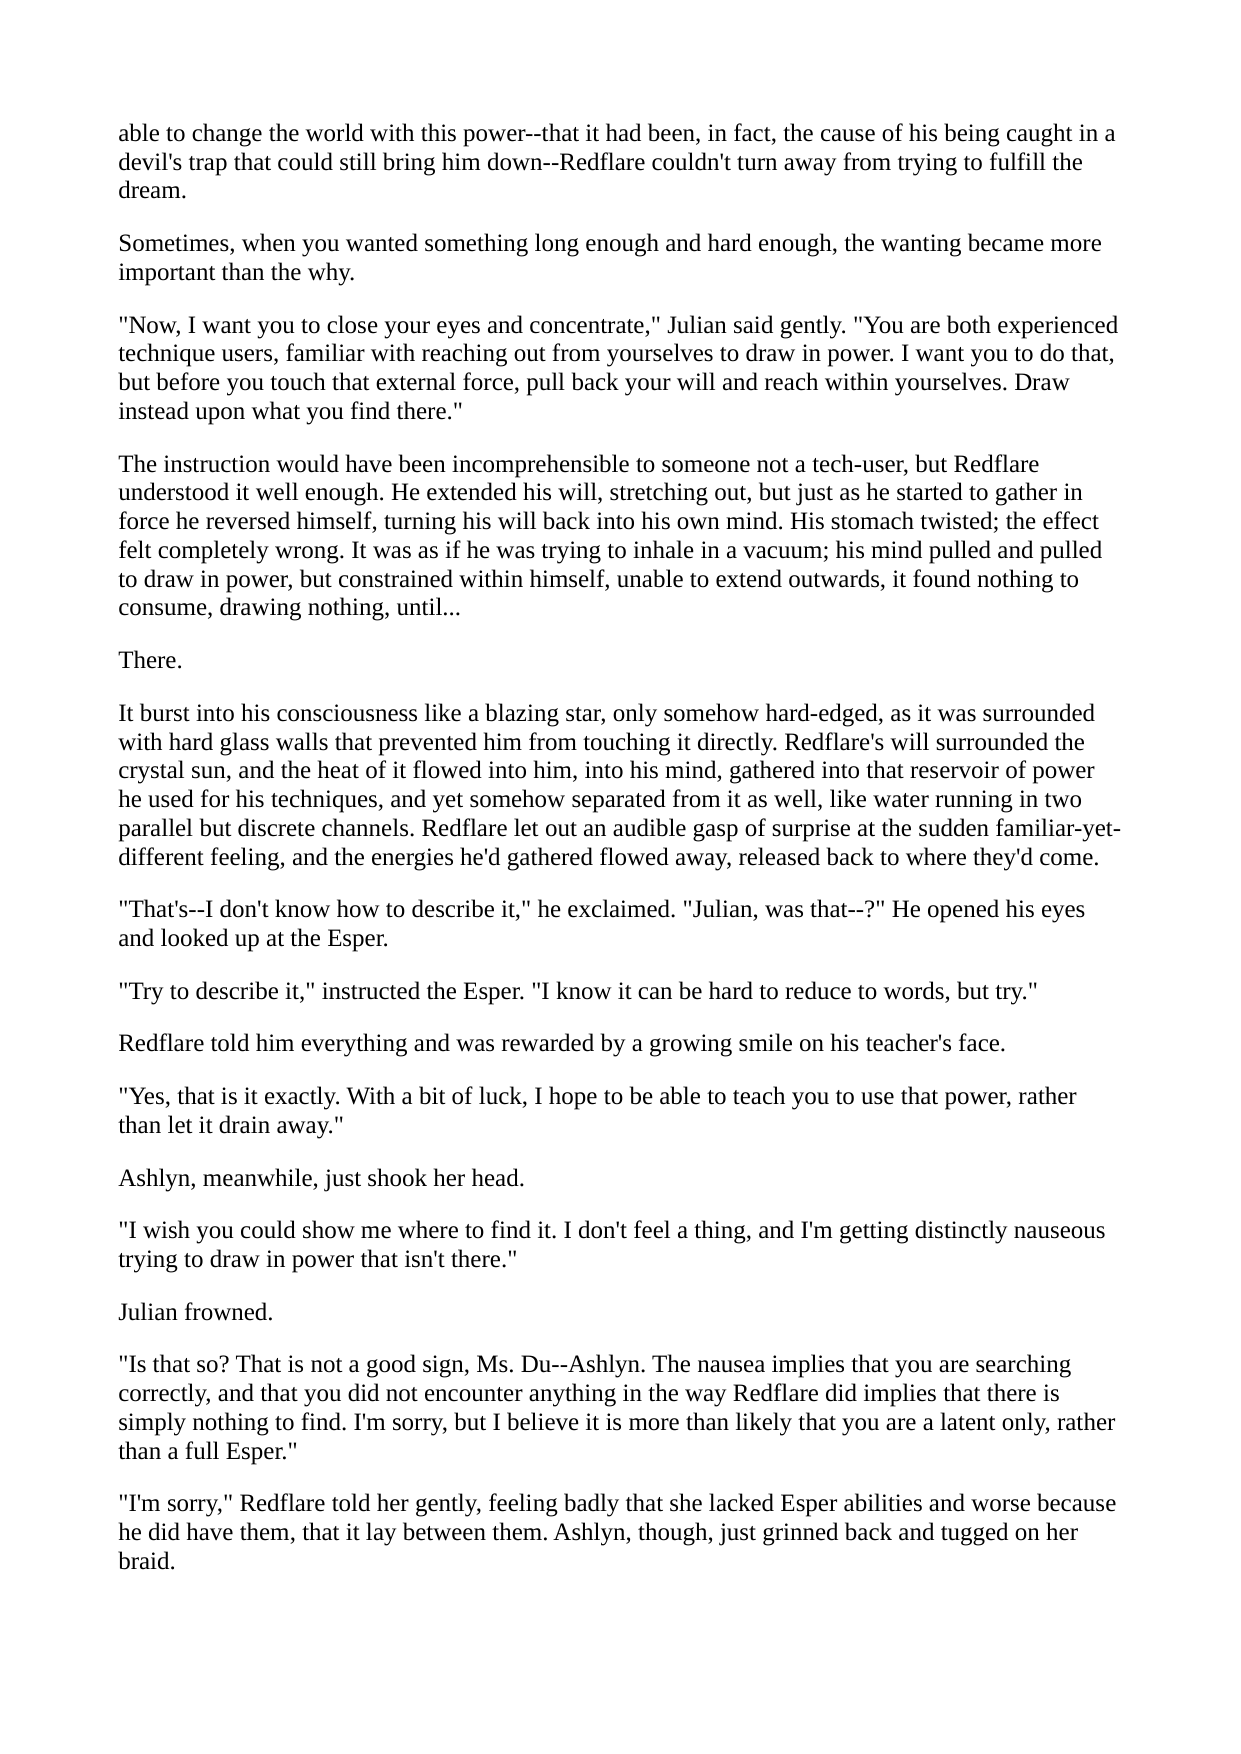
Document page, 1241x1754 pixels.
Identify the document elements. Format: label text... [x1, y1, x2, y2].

text "I wish you could show me where to find it. I don't feel a thing, and I'm getting distinctly nauseous trying to draw in power that isn't there." [118, 1215, 1122, 1273]
text Sometimes, when you wanted something long enough and hard enough, the wanting became more important than the why. [118, 228, 1122, 286]
text "I'm sorry," Redflare told her gently, feeling badly that she lacked Esper abilities and worse because he did have them, that it lay between them. Ashlyn, though, just grinned back and tugged on her braid. [118, 1488, 1122, 1575]
text "Now, I want you to close your eyes and concentrate," Julian said gently. "You are both experienced technique users, familiar with reaching out from yourselves to draw in power. I want you to do that, but before you touch that external force, pull back your will and reach within yourselves. Draw instead upon what you find there." [118, 310, 1122, 425]
text "Is that so? That is not a good sign, Ms. Du--Ashlyn. The nausea implies that you are searching correctly, and that you did not encounter anything in the way Redflare did implies that there is simply nothing to find. I'm sorry, but I believe it is more than likely that you are a latent only, rather than a full Esper." [118, 1349, 1122, 1464]
text "Try to describe it," instructed the Esper. "I know it can be hard to reduce to words, but try." [118, 976, 1122, 1004]
text Julian frowned. [118, 1297, 1122, 1326]
text It burst into his consciousness like a blazing star, only somehow hard-edged, as it was surrounded with hard glass walls that prevented him from touching it directly. Redflare's will surrounded the crystal sun, and the heat of it flowed into him, into his mind, gathered into that reservoir of power he used for his techniques, and yet somehow separated from it as well, like water running in two parallel but discrete channels. Redflare let out an audible gasp of surprise at the sudden familiar-yet-different feeling, and the energies he'd gathered flowed away, released back to where they'd come. [118, 698, 1122, 870]
text The instruction would have been incomprehensible to someone not a tech-user, but Redflare understood it well enough. He extended his will, stretching out, but just as he started to gather in force he reversed himself, turning his will back into his own mind. His stomach twisted; the effect felt completely wrong. It was as if he was trying to inhale in a vacuum; his mind pulled and pulled to draw in power, but constrained within himself, unable to extend outwards, it found nothing to consume, drawing nothing, until... [118, 449, 1122, 621]
text Ashlyn, meanwhile, just shook her head. [118, 1163, 1122, 1191]
text There. [118, 645, 1122, 674]
text "Yes, that is it exactly. With a bit of luck, I hope to be able to teach you to use that power, rather than let it drain away." [118, 1081, 1122, 1139]
text able to change the world with this power--that it had been, in fact, the cause of his being caught in a devil's trap that could still bring him down--Redflare couldn't turn away from trying to fulfill the dream. [118, 118, 1122, 204]
text "That's--I don't know how to describe it," he exclaimed. "Julian, was that--?" He opened his eyes and looked up at the Esper. [118, 894, 1122, 952]
text Redflare told him everything and was rewarded by a growing smile on his teacher's face. [118, 1028, 1122, 1057]
